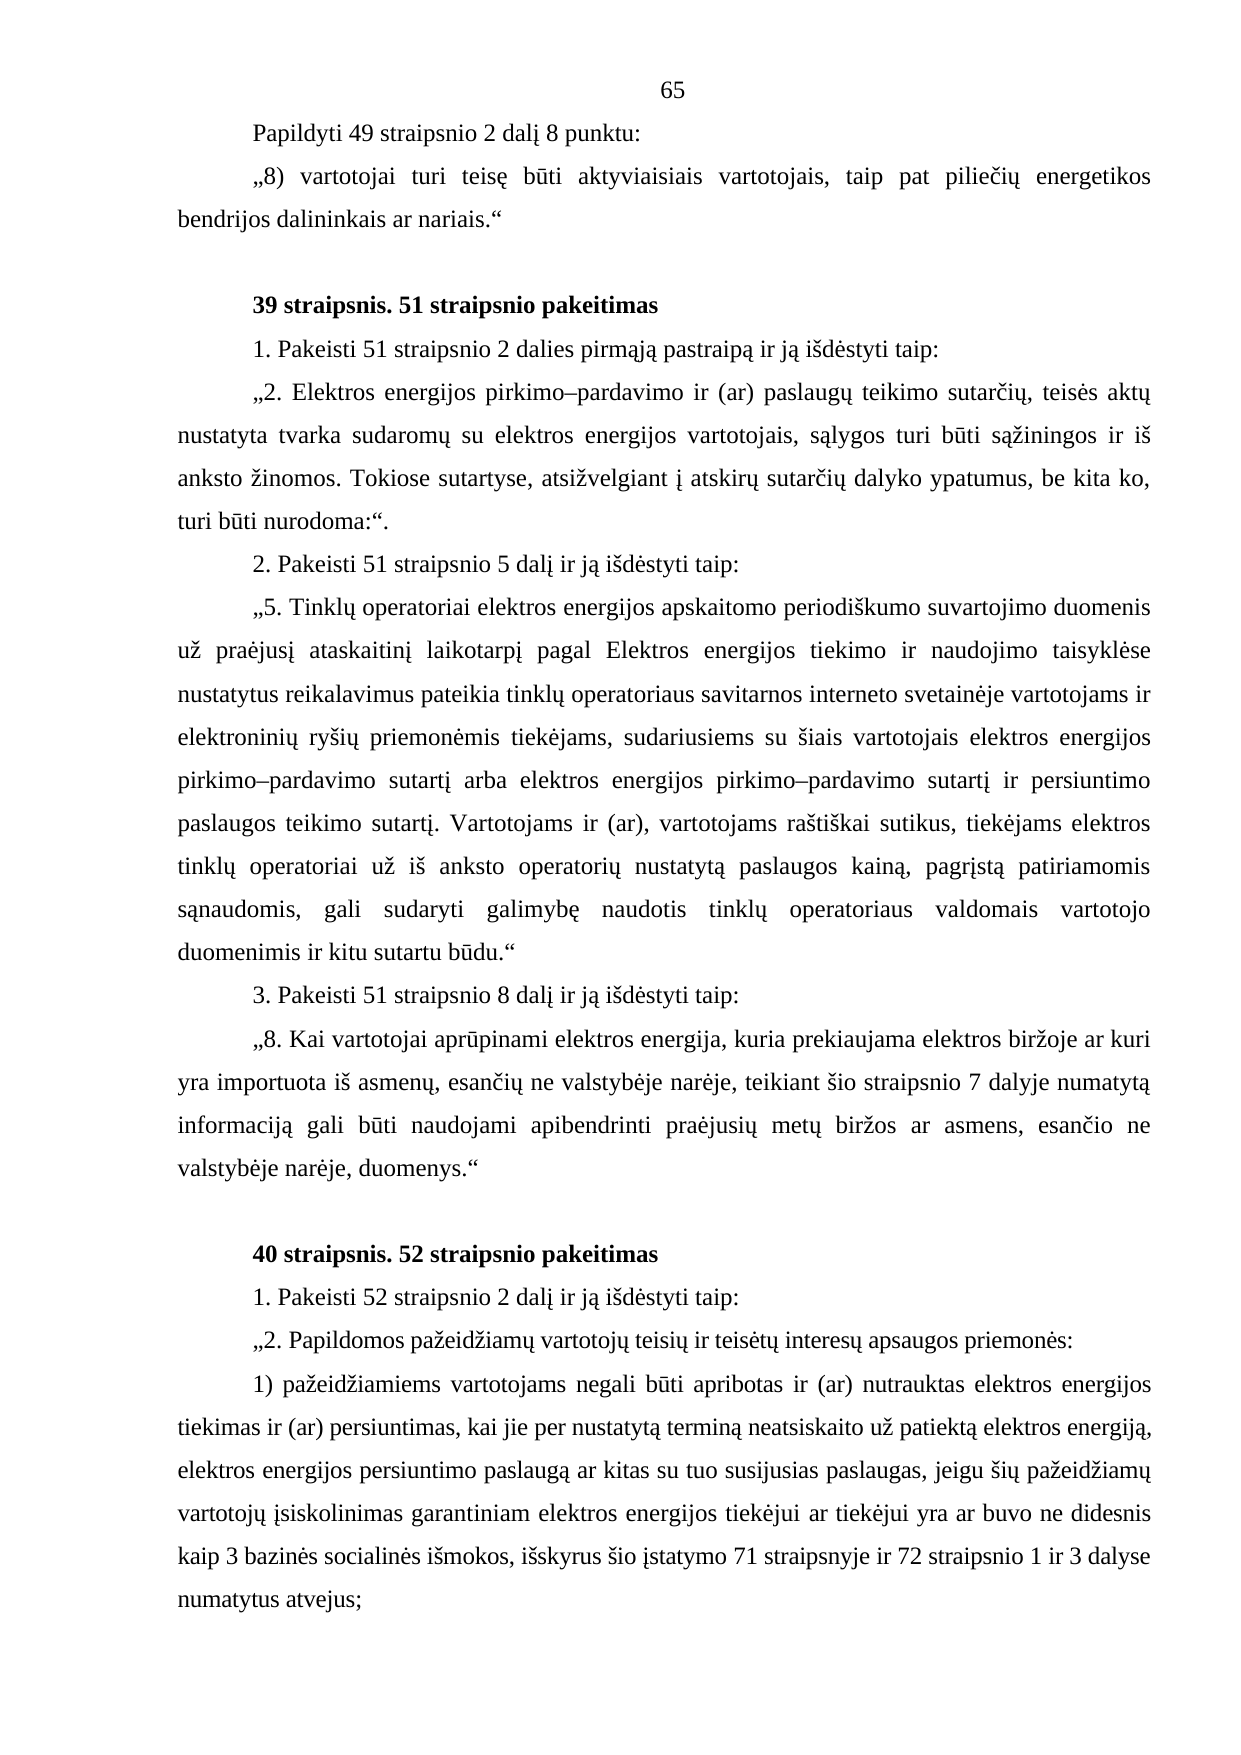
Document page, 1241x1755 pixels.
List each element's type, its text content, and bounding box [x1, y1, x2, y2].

text 39 straipsnis. 51 straipsnio pakeitimas [177, 291, 1152, 319]
text 1. Pakeisti 52 straipsnio 2 dalį ir ją išdėstyti taip: [177, 1282, 1152, 1311]
text 3. Pakeisti 51 straipsnio 8 dalį ir ją išdėstyti taip: [177, 981, 1152, 1009]
text 2. Pakeisti 51 straipsnio 5 dalį ir ją išdėstyti taip: [177, 549, 1152, 578]
text Papildyti 49 straipsnio 2 dalį 8 punktu: [177, 118, 1152, 147]
text „2. Elektros energijos pirkimo–pardavimo ir (ar) paslaugų teikimo sutarčių, teisės aktų nustatyta tvarka sudaromų su elektros energijos vartotojais, sąlygos turi būti sąžiningos ir iš anksto žinomos. Tokiose sutartyse, atsižvelgiant į atskirų sutarčių dalyko ypatumus, be kita ko, turi būti nurodoma:“. [177, 377, 1152, 535]
text „8. Kai vartotojai aprūpinami elektros energija, kuria prekiaujama elektros biržoje ar kuri yra importuota iš asmenų, esančių ne valstybėje narėje, teikiant šio straipsnio 7 dalyje numatytą informaciją gali būti naudojami apibendrinti praėjusių metų biržos ar asmens, esančio ne valstybėje narėje, duomenys.“ [177, 1024, 1152, 1182]
text „2. Papildomos pažeidžiamų vartotojų teisių ir teisėtų interesų apsaugos priemonės: [177, 1326, 1152, 1354]
text „8) vartotojai turi teisę būti aktyviaisiais vartotojais, taip pat piliečių energetikos bendrijos dalininkais ar nariais.“ [177, 161, 1152, 233]
text „5. Tinklų operatoriai elektros energijos apskaitomo periodiškumo suvartojimo duomenis už praėjusį ataskaitinį laikotarpį pagal Elektros energijos tiekimo ir naudojimo taisyklėse nustatytus reikalavimus pateikia tinklų operatoriaus savitarnos interneto svetainėje vartotojams ir elektroninių ryšių priemonėmis tiekėjams, sudariusiems su šiais vartotojais elektros energijos pirkimo–pardavimo sutartį arba elektros energijos pirkimo–pardavimo sutartį ir persiuntimo paslaugos teikimo sutartį. Vartotojams ir (ar), vartotojams raštiškai sutikus, tiekėjams elektros tinklų operatoriai už iš anksto operatorių nustatytą paslaugos kainą, pagrįstą patiriamomis sąnaudomis, gali sudaryti galimybę naudotis tinklų operatoriaus valdomais vartotojo duomenimis ir kitu sutartu būdu.“ [177, 592, 1152, 966]
text 1) pažeidžiamiems vartotojams negali būti apribotas ir (ar) nutrauktas elektros energijos tiekimas ir (ar) persiuntimas, kai jie per nustatytą terminą neatsiskaito už patiektą elektros energiją, elektros energijos persiuntimo paslaugą ar kitas su tuo susijusias paslaugas, jeigu šių pažeidžiamų vartotojų įsiskolinimas garantiniam elektros energijos tiekėjui ar tiekėjui yra ar buvo ne didesnis kaip 3 bazinės socialinės išmokos, išskyrus šio įstatymo 71 straipsnyje ir 72 straipsnio 1 ir 3 dalyse numatytus atvejus; [177, 1369, 1152, 1613]
text 1. Pakeisti 51 straipsnio 2 dalies pirmąją pastraipą ir ją išdėstyti taip: [177, 334, 1152, 362]
text 40 straipsnis. 52 straipsnio pakeitimas [177, 1239, 1152, 1268]
